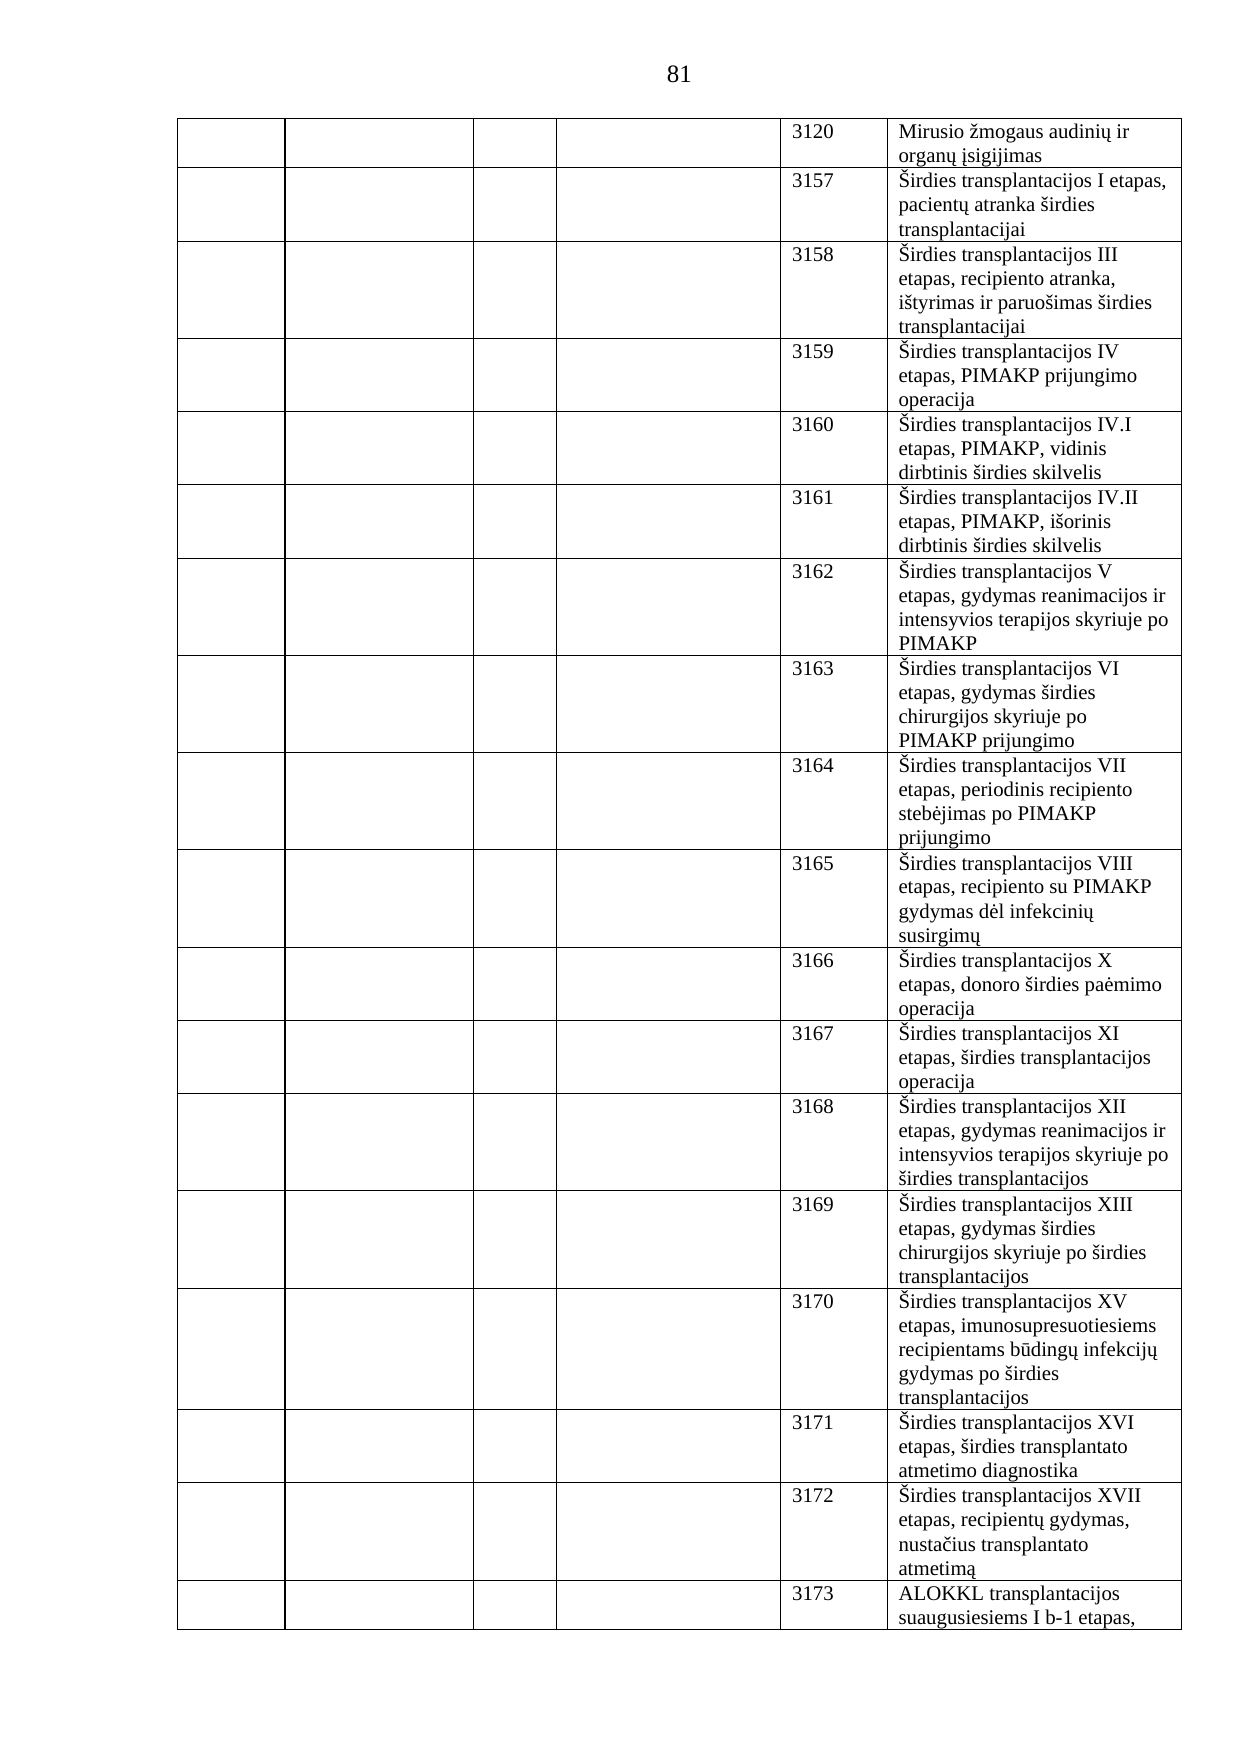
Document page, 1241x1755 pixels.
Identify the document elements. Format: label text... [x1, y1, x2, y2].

table_cell [178, 559, 284, 655]
table_cell 3159 [781, 339, 887, 411]
table_cell [178, 1581, 284, 1629]
table_cell Širdies transplantacijos XIII etapas, gydymas širdies chirurgijos skyriuje po širdies transplantacijos [888, 1191, 1181, 1288]
table_cell [474, 1483, 556, 1579]
table_cell [286, 1191, 473, 1288]
table_cell Širdies transplantacijos X etapas, donoro širdies paėmimo operacija [888, 948, 1181, 1020]
table_cell 3160 [781, 412, 887, 484]
table_cell [286, 1410, 473, 1482]
table_cell [557, 339, 780, 411]
table_cell 3165 [781, 850, 887, 947]
table_cell [474, 119, 556, 167]
table_cell [474, 753, 556, 849]
table_cell [557, 168, 780, 241]
table_cell 3162 [781, 559, 887, 655]
table_cell [474, 242, 556, 338]
table_cell [474, 1191, 556, 1288]
table_cell Širdies transplantacijos XVII etapas, recipientų gydymas, nustačius transplantato atmetimą [888, 1483, 1181, 1579]
table_cell [286, 1094, 473, 1190]
table_cell [557, 559, 780, 655]
table_cell [178, 1410, 284, 1482]
table_cell [286, 850, 473, 947]
table_cell 3161 [781, 485, 887, 557]
table_cell [178, 948, 284, 1020]
table_cell [474, 1581, 556, 1629]
table_cell Mirusio žmogaus audinių ir organų įsigijimas [888, 119, 1181, 167]
table_cell [474, 1094, 556, 1190]
table_cell [474, 339, 556, 411]
table_cell [474, 412, 556, 484]
table_cell [286, 412, 473, 484]
table_cell Širdies transplantacijos IV.I etapas, PIMAKP, vidinis dirbtinis širdies skilvelis [888, 412, 1181, 484]
table_cell [286, 559, 473, 655]
table_cell ALOKKL transplantacijos suaugusiesiems I b-1 etapas, [888, 1581, 1181, 1629]
table_cell 3164 [781, 753, 887, 849]
table_cell [286, 242, 473, 338]
table_cell [557, 1191, 780, 1288]
table_cell [557, 1483, 780, 1579]
table_cell Širdies transplantacijos V etapas, gydymas reanimacijos ir intensyvios terapijos skyriuje po PIMAKP [888, 559, 1181, 655]
table_cell 3171 [781, 1410, 887, 1482]
table_cell [286, 1581, 473, 1629]
table_cell Širdies transplantacijos XVI etapas, širdies transplantato atmetimo diagnostika [888, 1410, 1181, 1482]
table_cell 3163 [781, 656, 887, 752]
table_cell [474, 1410, 556, 1482]
table_cell [286, 339, 473, 411]
table_cell 3173 [781, 1581, 887, 1629]
table_cell [557, 1021, 780, 1093]
table_cell [178, 1021, 284, 1093]
table_cell [557, 1094, 780, 1190]
table_cell [178, 339, 284, 411]
table_cell [557, 412, 780, 484]
table_cell Širdies transplantacijos IV etapas, PIMAKP prijungimo operacija [888, 339, 1181, 411]
table_cell Širdies transplantacijos IV.II etapas, PIMAKP, išorinis dirbtinis širdies skilvelis [888, 485, 1181, 557]
table_cell [286, 948, 473, 1020]
table_cell Širdies transplantacijos XI etapas, širdies transplantacijos operacija [888, 1021, 1181, 1093]
table_cell [286, 485, 473, 557]
table_cell 3120 [781, 119, 887, 167]
table_cell [474, 1289, 556, 1409]
table_cell [178, 1191, 284, 1288]
table_cell Širdies transplantacijos XV etapas, imunosupresuotiesiems recipientams būdingų infekcijų gydymas po širdies transplantacijos [888, 1289, 1181, 1409]
table_cell [178, 168, 284, 241]
table_cell [178, 1483, 284, 1579]
table_cell [557, 1581, 780, 1629]
table_cell [178, 850, 284, 947]
table_cell [178, 412, 284, 484]
table_cell [474, 850, 556, 947]
table_cell Širdies transplantacijos VII etapas, periodinis recipiento stebėjimas po PIMAKP prijungimo [888, 753, 1181, 849]
table_cell 3158 [781, 242, 887, 338]
table_cell [178, 656, 284, 752]
table_cell [178, 1094, 284, 1190]
table_cell 3167 [781, 1021, 887, 1093]
table_cell [557, 1289, 780, 1409]
table_cell [474, 656, 556, 752]
table_cell 3157 [781, 168, 887, 241]
table_cell [557, 1410, 780, 1482]
table_cell Širdies transplantacijos III etapas, recipiento atranka, ištyrimas ir paruošimas širdies transplantacijai [888, 242, 1181, 338]
table_cell [286, 119, 473, 167]
table_cell [474, 1021, 556, 1093]
table_cell [557, 242, 780, 338]
table_cell 3172 [781, 1483, 887, 1579]
table_cell [474, 168, 556, 241]
table_cell 3170 [781, 1289, 887, 1409]
table_cell [286, 1483, 473, 1579]
table_cell [557, 948, 780, 1020]
table_cell [286, 753, 473, 849]
table_cell [557, 485, 780, 557]
table_cell Širdies transplantacijos XII etapas, gydymas reanimacijos ir intensyvios terapijos skyriuje po širdies transplantacijos [888, 1094, 1181, 1190]
table_cell [557, 850, 780, 947]
table_cell Širdies transplantacijos VIII etapas, recipiento su PIMAKP gydymas dėl infekcinių susirgimų [888, 850, 1181, 947]
table_cell [178, 242, 284, 338]
table_cell [286, 656, 473, 752]
table_cell [474, 559, 556, 655]
table_cell 3168 [781, 1094, 887, 1190]
table_cell [286, 1289, 473, 1409]
table_cell [178, 1289, 284, 1409]
table_cell [286, 1021, 473, 1093]
table_cell [178, 119, 284, 167]
table_cell [557, 656, 780, 752]
table_cell [557, 753, 780, 849]
table_cell [178, 753, 284, 849]
table_cell 3169 [781, 1191, 887, 1288]
table_cell [286, 168, 473, 241]
table_cell [474, 948, 556, 1020]
table_cell Širdies transplantacijos I etapas, pacientų atranka širdies transplantacijai [888, 168, 1181, 241]
table_cell Širdies transplantacijos VI etapas, gydymas širdies chirurgijos skyriuje po PIMAKP prijungimo [888, 656, 1181, 752]
table_cell [474, 485, 556, 557]
table_cell [557, 119, 780, 167]
table_cell [178, 485, 284, 557]
table_cell 3166 [781, 948, 887, 1020]
